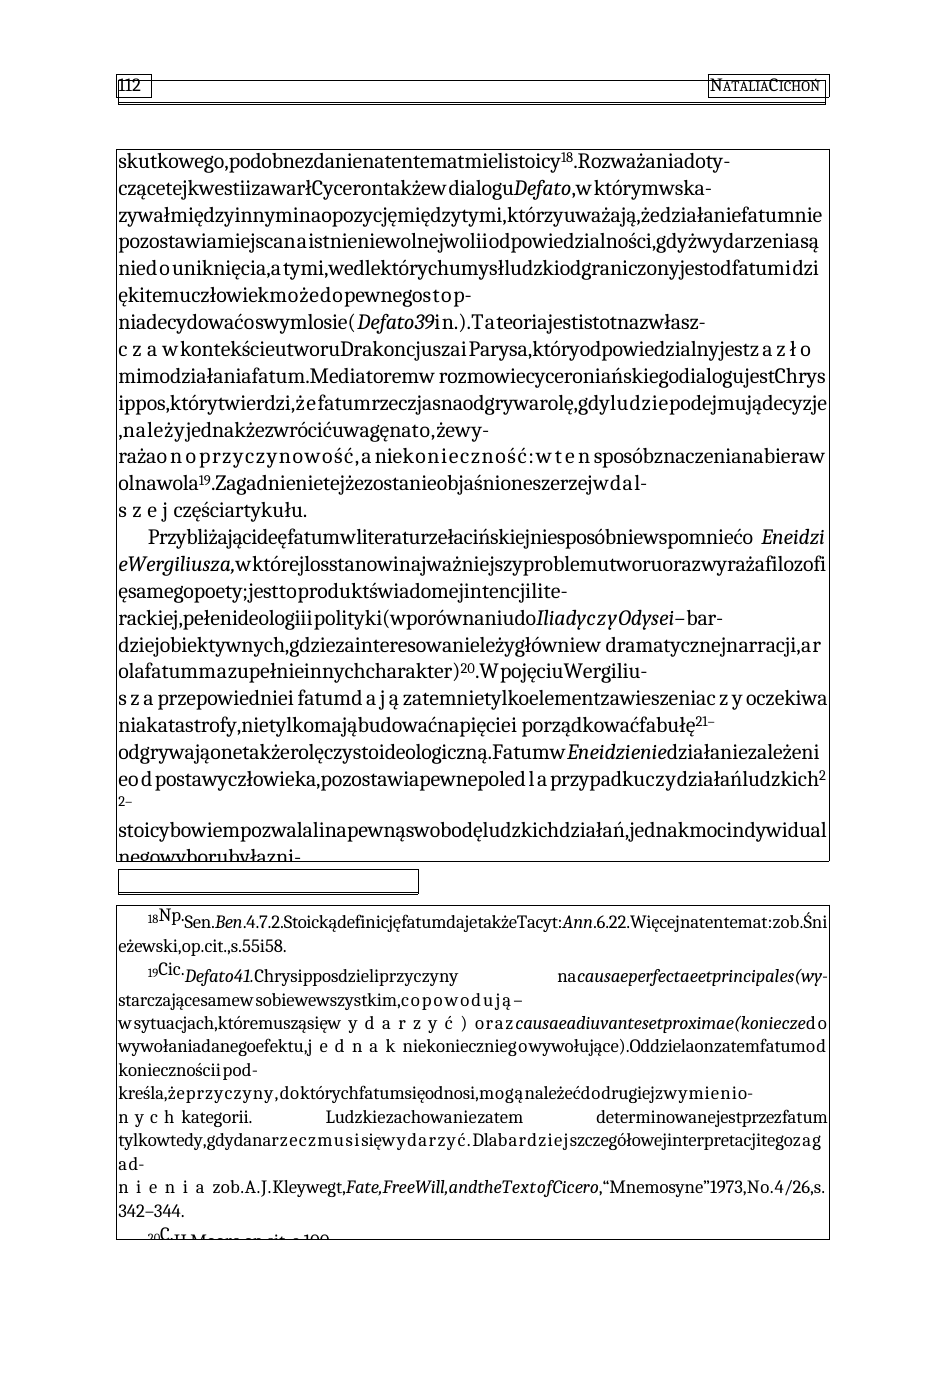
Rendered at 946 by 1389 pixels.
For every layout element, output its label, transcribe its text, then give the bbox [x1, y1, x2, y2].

text [118, 75, 151, 80]
text 20C.H.Moore,op.cit.,s.100. [148, 1223, 829, 1239]
text PrzybliżającideęfatumwliteraturzełacińskiejniesposóbniewspomniećoEneidzieWergiliusza,wktórejlosstanowinajważniejszyproblemutworuorazwyrażafilozofięsamegopoety;jesttoproduktświadomejintencjilite-rackiej,pełenideologiiipolityki(wporównaniudoIliadyczyOdysei–bar-dziejobiektywnych,gdziezainteresowanieleżygłówniewdramatycznejnarracji,arolafatummazupełnieinnychcharakter)20.WpojęciuWergiliu-szaprzepowiednieifatumdajązatemnietylkoelementzawieszeniaczyoczekiwaniakatastrofy,nietylkomająbudowaćnapięcieiporządkowaćfabułę21–odgrywająonetakżerolęczystoideologiczną.FatumwEneidzieniedziałaniezależenieodpostawyczłowieka,pozostawiapewnepoledlaprzypadkuczydziałańludzkich22–stoicybowiempozwalalinapewnąswobodęludzkichdziałań,jednakmocindywidualnegowyborubyłazni- [118, 525, 827, 861]
text 19Cic.Defato41.Chrysipposdzieliprzyczyny nacausaeperfectaeetprincipales(wy-starczającesamewsobiewewszystkim,copowodują–wsytuacjach,któremusząsięwydarzyć)orazcausaeadiuvantesetproximae(konieczedowywołaniadanegoefektu,jednakniekonieczniegowywołujące).Oddzielaonzatemfatumodkoniecznościipod-kreśla,żeprzyczyny,doktórychfatumsięodnosi,mogąnależećdodrugiejzwymienio-nychkategorii. Ludzkiezachowaniezatem determinowanejestprzezfatum tylkowtedy,gdydanarzeczmusisięwydarzyć.Dlabardziejszczegółowejinterpretacjitegozagad-nieniazob.A.J.Kleywegt,Fate,FreeWill,andtheTextofCicero,“Mnemosyne”1973,No.4/26,s.342–344. [118, 959, 828, 1222]
text skutkowego,podobnezdanienatentematmielistoicy18.Rozważaniadoty-czącetejkwestiizawarłCycerontakżewdialoguDefato,wktórymwska-zywałmiędzyinnyminaopozycjęmiędzytymi,którzyuważają,żedziałaniefatumniepozostawiamiejscanaistnieniewolnejwoliiodpowiedzialności,gdyżwydarzeniasąniedouniknięcia,atymi,wedlektórychumysłludzkiodgraniczonyjestodfatumidziękitemuczłowiekmożedopewnegostop-niadecydowaćoswymlosie(Defato39in.).Tateoriajestistotnazwłasz-czawkontekścieutworuDrakoncjuszaiParysa,któryodpowiedzialnyjestzazłomimodziałaniafatum.MediatoremwrozmowiecyceroniańskiegodialogujestChrysippos,którytwierdzi,żefatumrzeczjasnaodgrywarolę,gdyludziepodejmujądecyzje,należyjednakżezwrócićuwagęnato,żewy-rażaonoprzyczynowość,aniekonieczność:wtensposóbznaczenianabierawolnawola19.Zagadnienietejżezostanieobjaśnioneszerzejwdal-szejczęściartykułu. [118, 150, 827, 523]
text 18Np.Sen.Ben.4.7.2.StoickądefinicjęfatumdajetakżeTacyt:Ann.6.22.Więcejnatentemat:zob.Śnieżewski,op.cit.,s.55i58. [118, 906, 827, 957]
text 112 [119, 81, 151, 96]
text NATALIACICHOŃ [709, 75, 829, 96]
